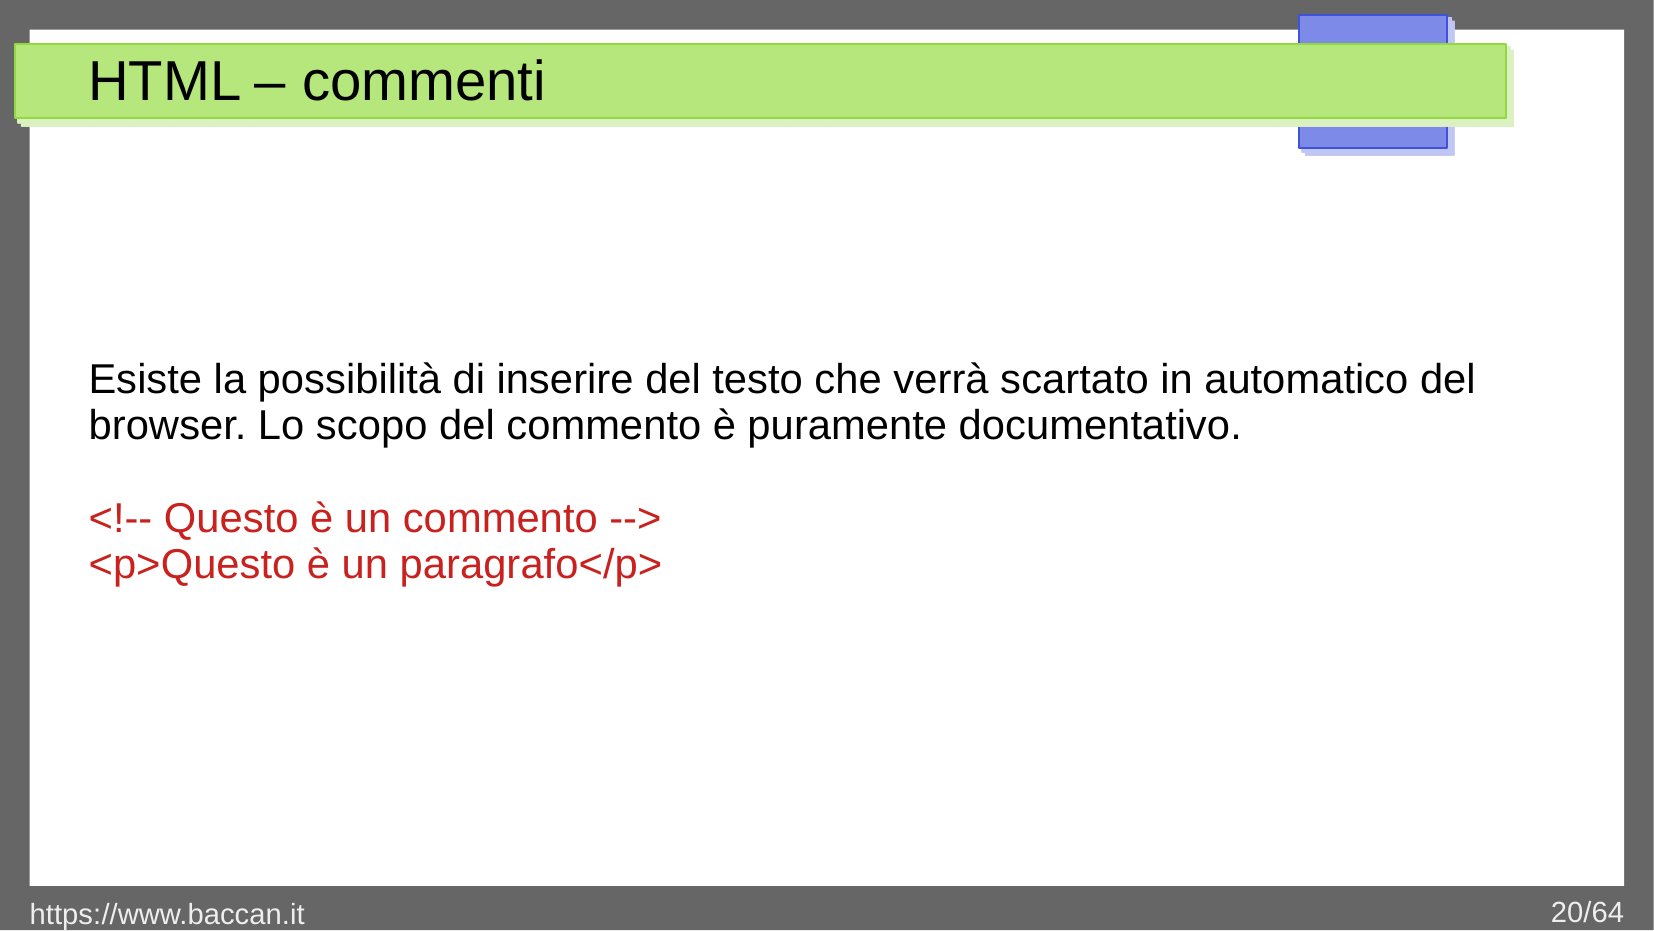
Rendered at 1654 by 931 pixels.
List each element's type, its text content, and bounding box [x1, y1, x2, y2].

title HTML – commenti [88, 44, 1506, 119]
text_box Esiste la possibilità di inserire del testo che verrà scartato in automatico del browser. Lo scopo del commento è puramente documentativo. <!-- Questo è un commento --> <p>Questo è un paragrafo</p> [88, 169, 1565, 821]
